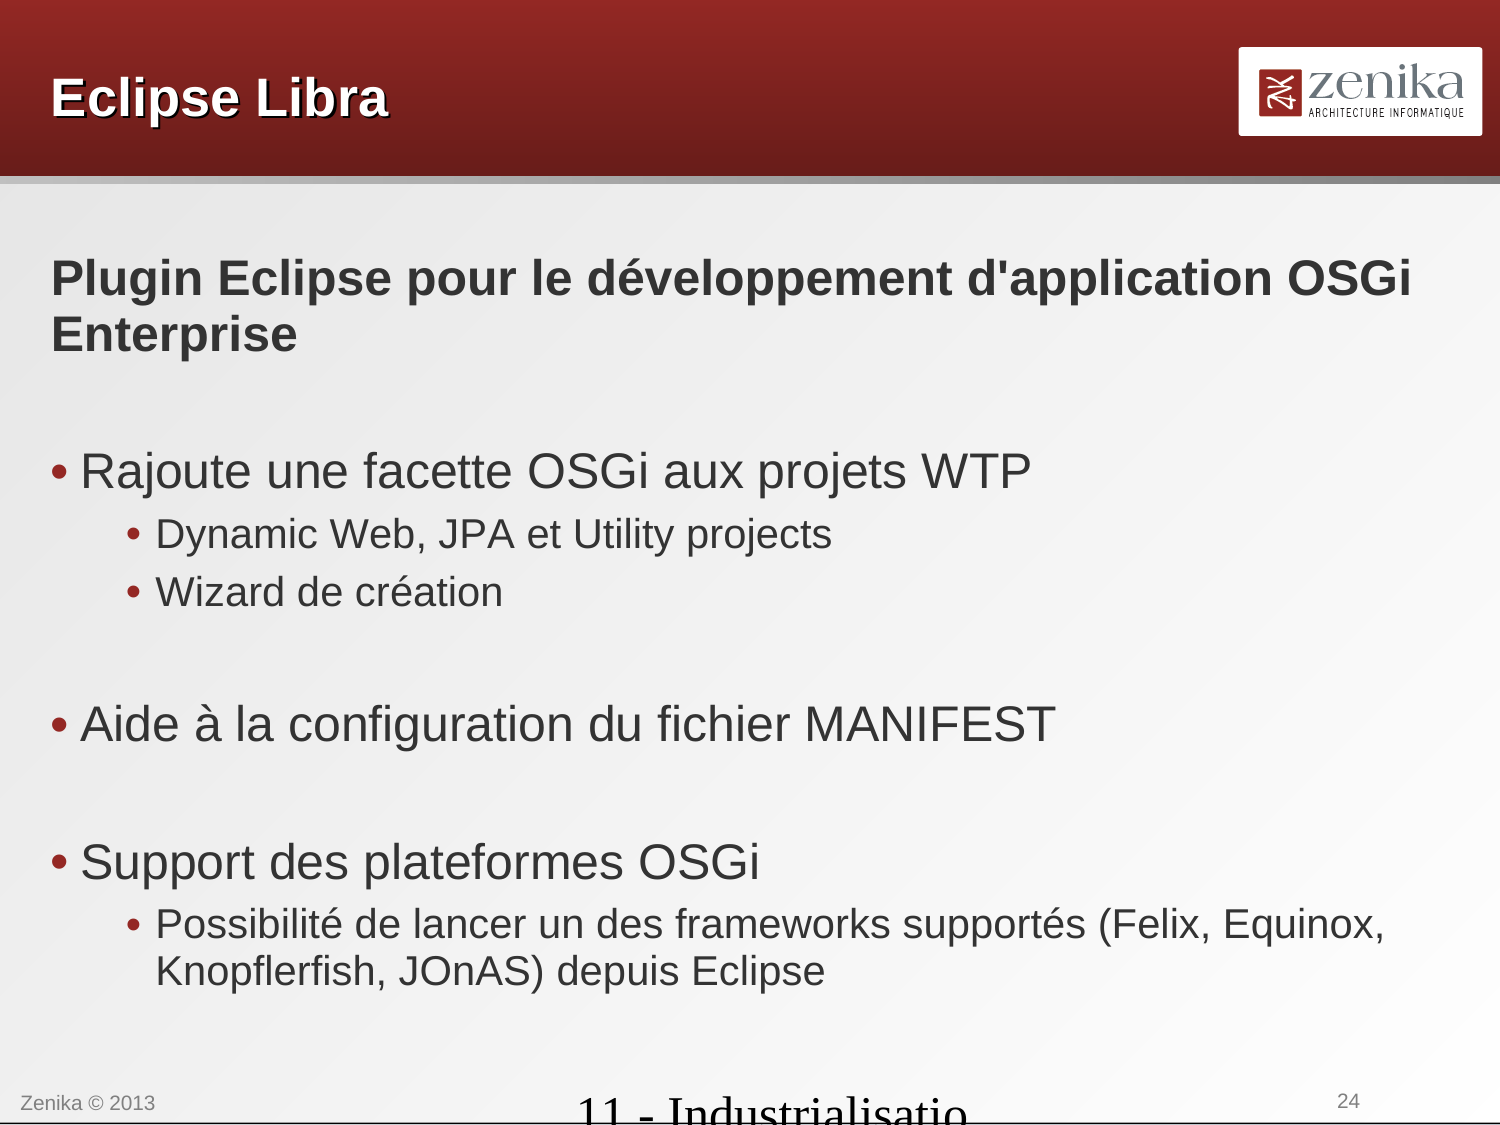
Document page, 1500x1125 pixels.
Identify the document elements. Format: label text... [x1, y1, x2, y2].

title Eclipse Libra [50, 22, 1206, 172]
picture [1257, 58, 1464, 125]
list Plugin Eclipse pour le développement d'application OSGi Enterprise Rajoute une facette OSGi aux projets WTP Dynamic Web, JPA et Utility projects Wizard de création Aide à la configuration du fichier MANIFEST Support des plateformes OSGi Possibilité de lancer un des frameworks supportés (Felix, Equinox, Knopflerfish, JOnAS) depuis Eclipse [50, 249, 1435, 1064]
